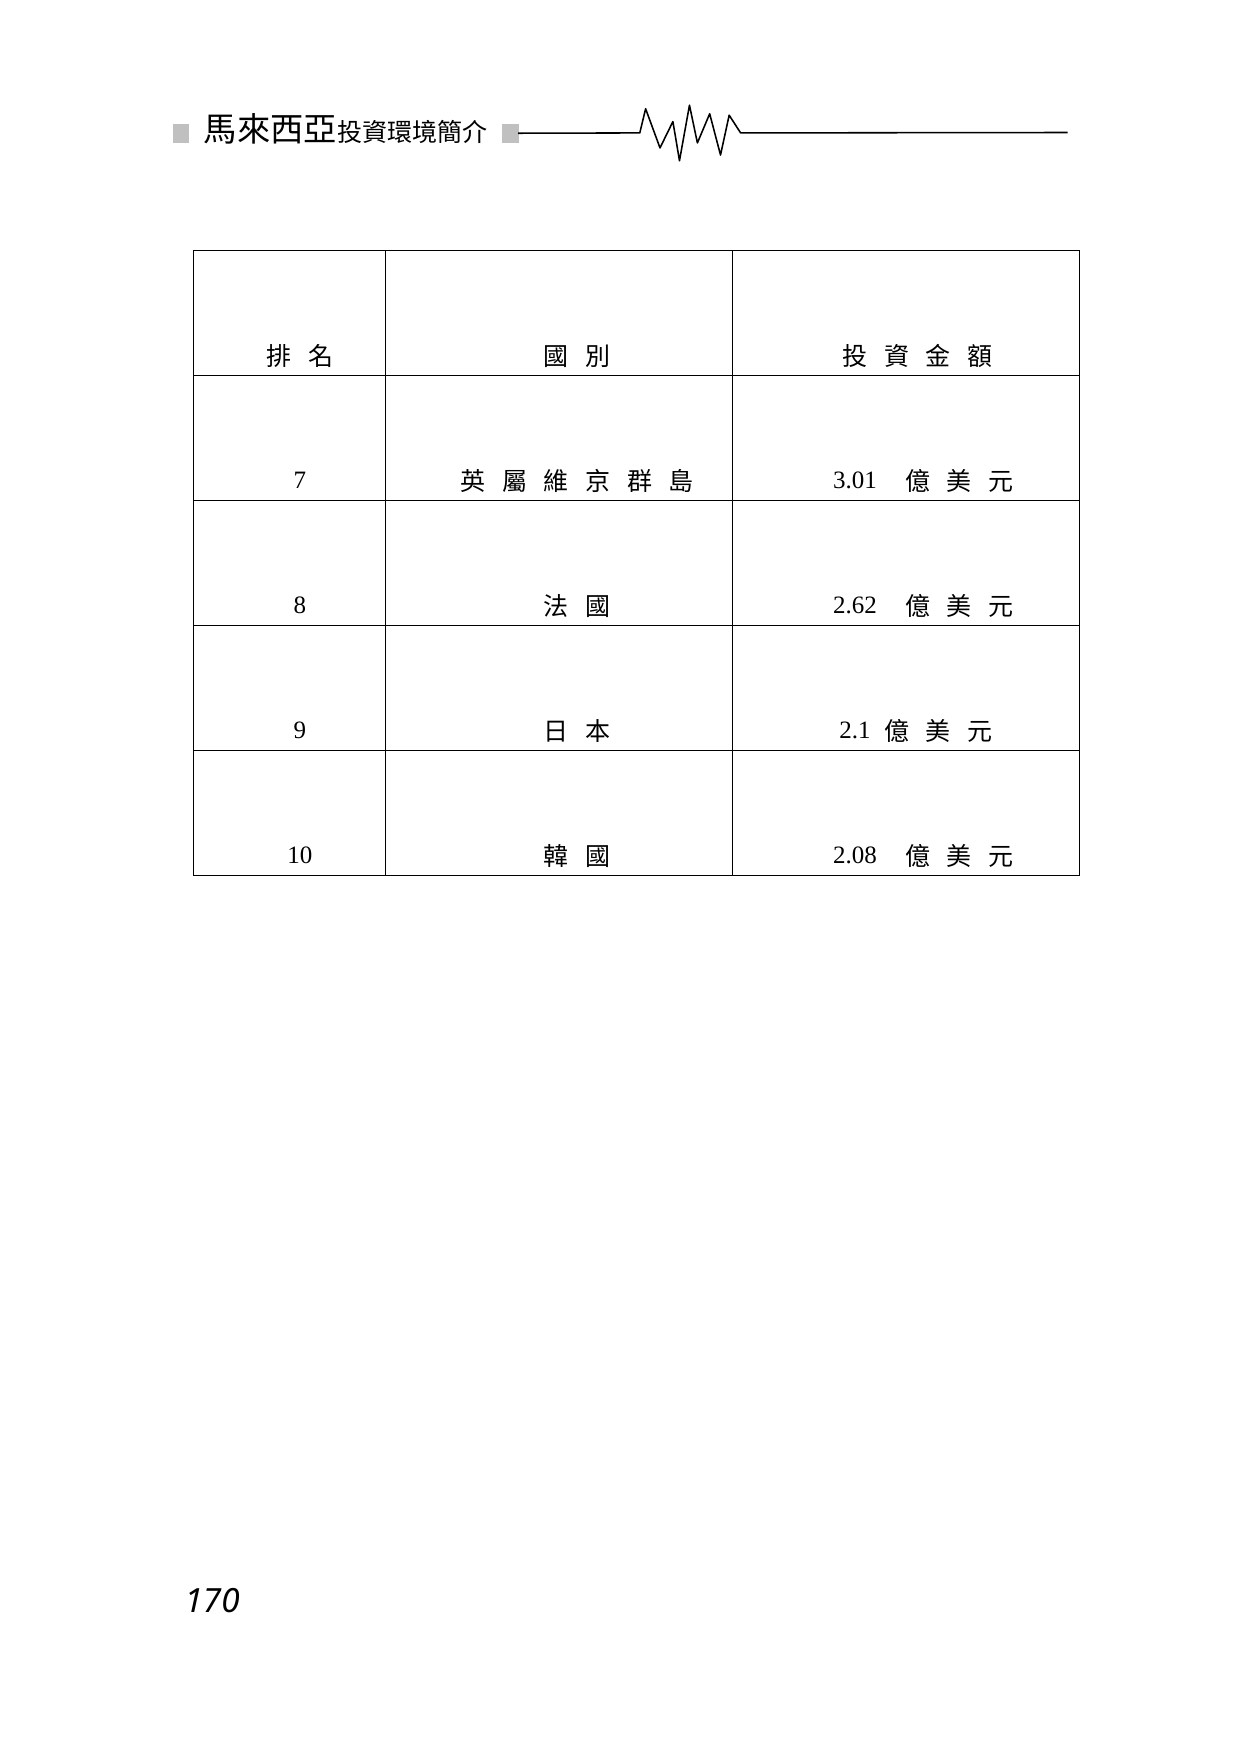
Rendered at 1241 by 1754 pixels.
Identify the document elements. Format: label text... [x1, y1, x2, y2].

table_cell 2.1億美元 [733, 626, 1079, 750]
table_cell 7 [194, 376, 385, 500]
table_cell 2.62億美元 [733, 501, 1079, 625]
table_header 排名 [194, 251, 385, 375]
table_cell 2.08億美元 [733, 751, 1079, 875]
table_cell 9 [194, 626, 385, 750]
table_cell 法國 [386, 501, 732, 625]
table_cell 韓國 [386, 751, 732, 875]
table_cell 8 [194, 501, 385, 625]
table_header 國別 [386, 251, 732, 375]
table_cell 3.01億美元 [733, 376, 1079, 500]
table_header 投資金額 [733, 251, 1079, 375]
table_cell 10 [194, 751, 385, 875]
table_cell 日本 [386, 626, 732, 750]
table_cell 英屬維京群島 [386, 376, 732, 500]
